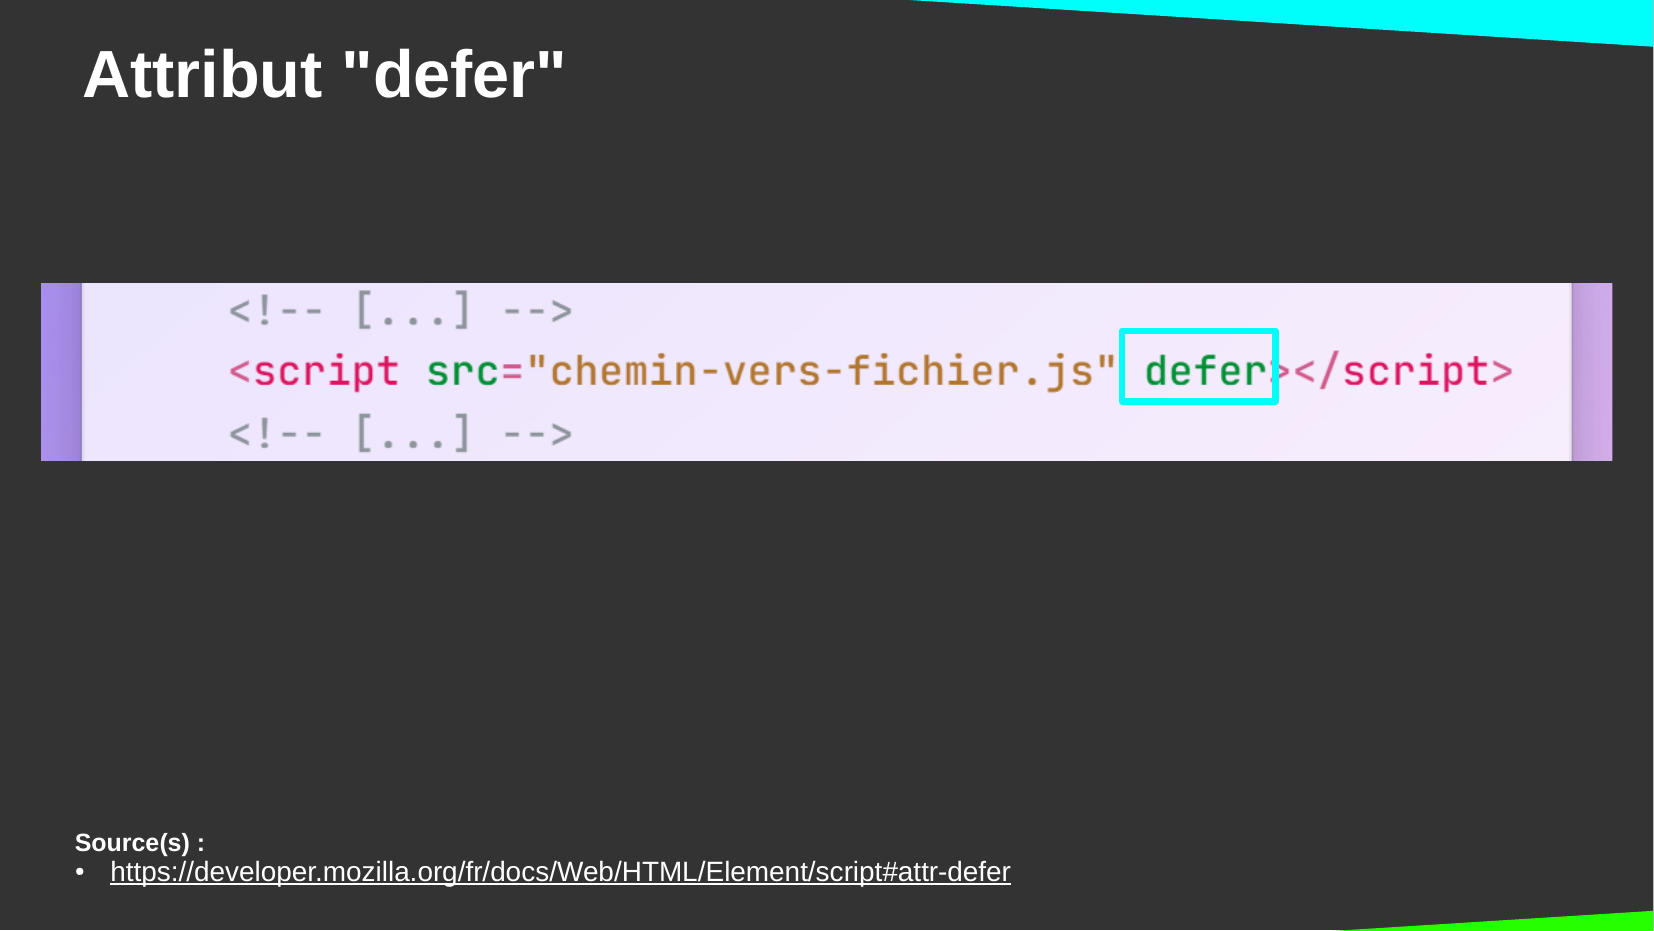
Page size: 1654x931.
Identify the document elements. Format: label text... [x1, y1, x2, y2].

picture [41, 283, 1613, 461]
text_box [1332, 910, 1654, 931]
text_box [909, 0, 1654, 47]
text_box Source(s) : https://developer.mozilla.org/fr/docs/Web/HTML/Element/script#attr-defer [60, 821, 1583, 920]
title Attribut "defer" [82, 37, 1571, 114]
